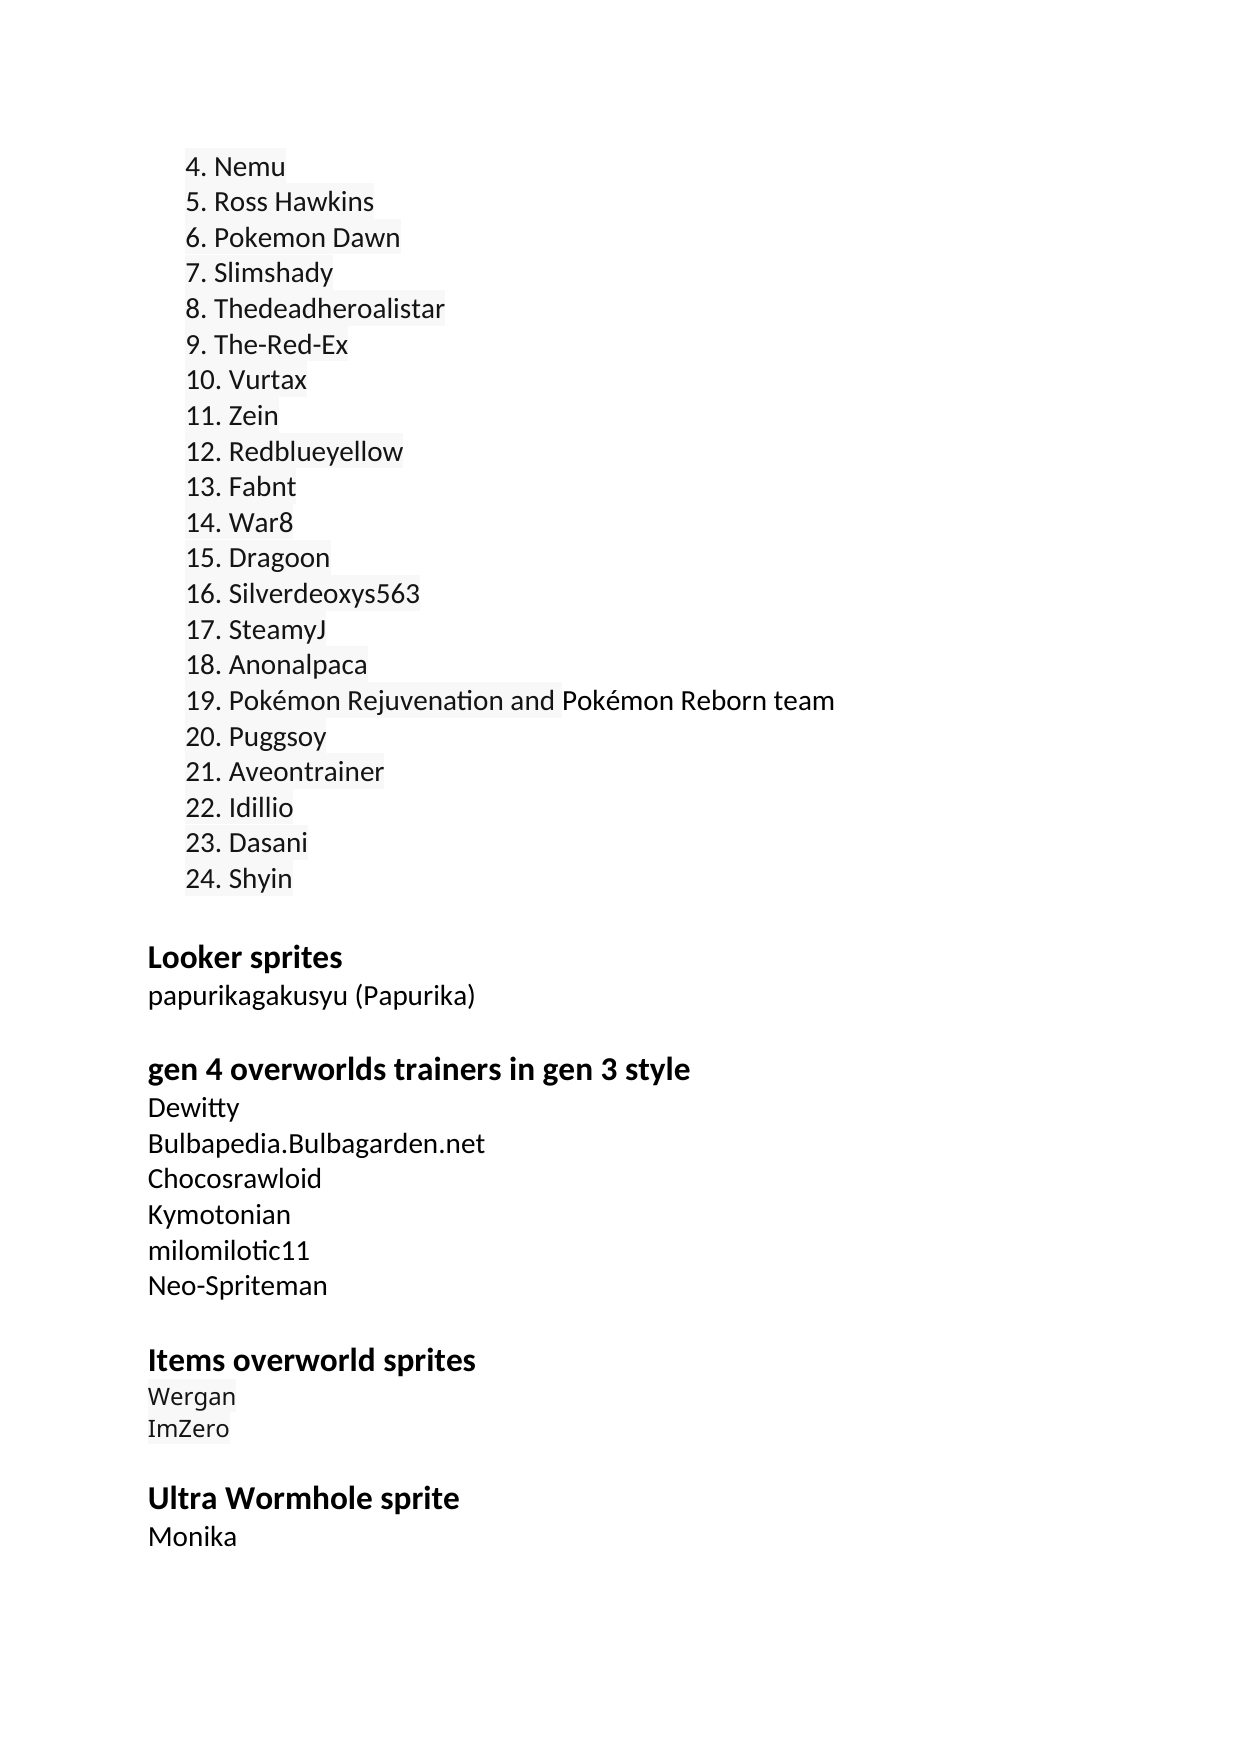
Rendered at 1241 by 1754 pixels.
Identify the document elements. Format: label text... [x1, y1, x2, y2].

text Items overworld sprites [148, 1338, 1093, 1379]
text Looker sprites [148, 936, 1093, 977]
text Neo-Spriteman [148, 1267, 1093, 1303]
text Kymotonian [148, 1196, 1093, 1232]
text Ultra Wormhole sprite [148, 1477, 1093, 1518]
text milomilotic11 [148, 1232, 1093, 1267]
text Wergan ImZero [148, 1379, 1093, 1444]
text Monika [148, 1518, 1093, 1553]
text gen 4 overworlds trainers in gen 3 style [148, 1048, 1093, 1089]
text Chocosrawloid [148, 1160, 1093, 1196]
text Bulbapedia.Bulbagarden.net [148, 1125, 1093, 1160]
text papurikagakusyu (Papurika) [148, 977, 1093, 1013]
text 4. Nemu 5. Ross Hawkins 6. Pokemon Dawn 7. Slimshady 8. Thedeadheroalistar 9. The-Red-Ex 10. Vurtax 11. Zein 12. Redblueyellow 13. Fabnt 14. War8 15. Dragoon 16. Silverdeoxys563 17. SteamyJ 18. Anonalpaca 19. Pokémon Rejuvenation and Pokémon Reborn team 20. Puggsoy 21. Aveontrainer 22. Idillio 23. Dasani 24. Shyin [185, 148, 1093, 896]
text Dewitty [148, 1089, 1093, 1125]
